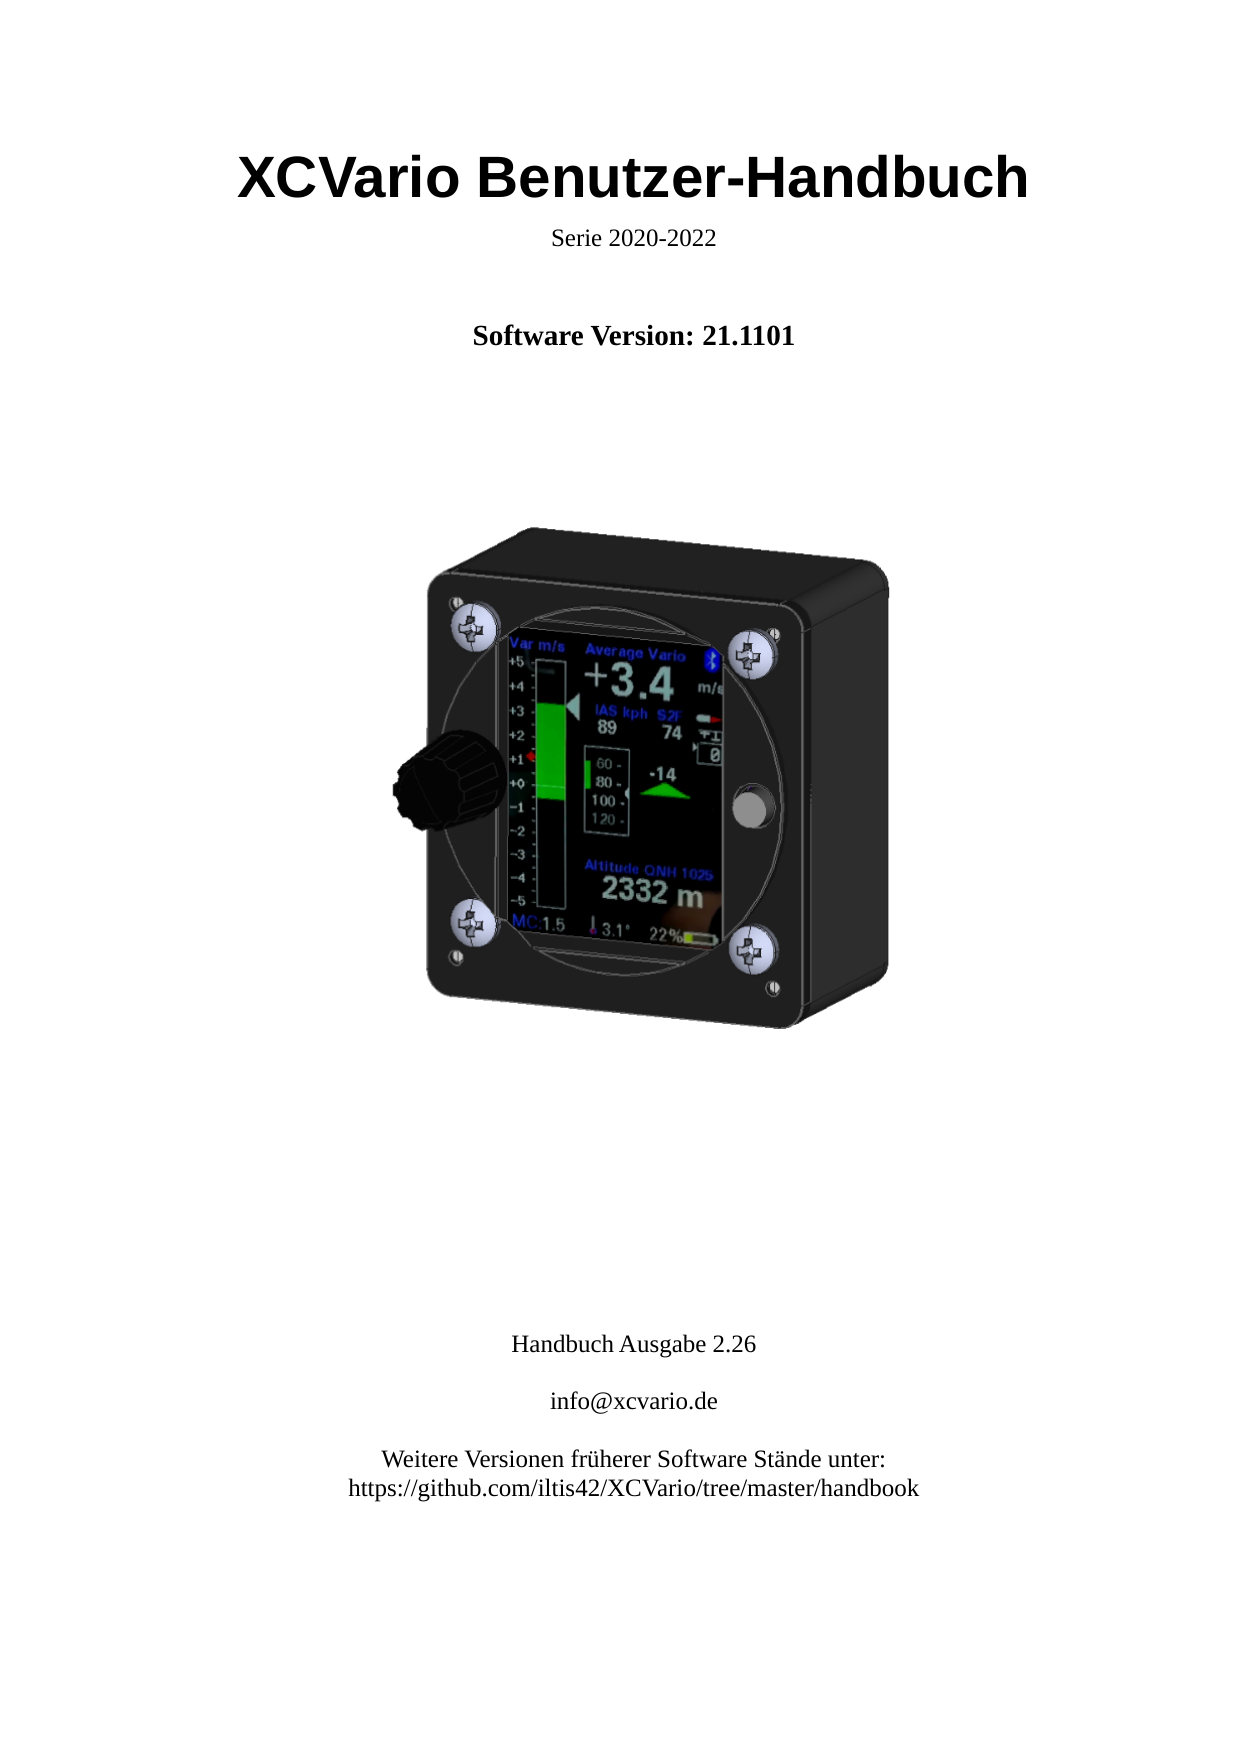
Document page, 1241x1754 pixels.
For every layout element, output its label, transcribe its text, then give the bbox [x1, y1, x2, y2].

text Handbuch Ausgabe 2.26 [60, 1329, 1207, 1358]
text Software Version: 21.1101 [60, 318, 1207, 380]
text Weitere Versionen früherer Software Stände unter: [60, 1444, 1207, 1473]
picture [376, 498, 891, 1030]
text info@xcvario.de [60, 1386, 1207, 1415]
text https://github.com/iltis42/XCVario/tree/master/handbook [60, 1473, 1207, 1501]
text Serie 2020-2022 [60, 223, 1207, 251]
title XCVario Benutzer-Handbuch [60, 143, 1207, 210]
